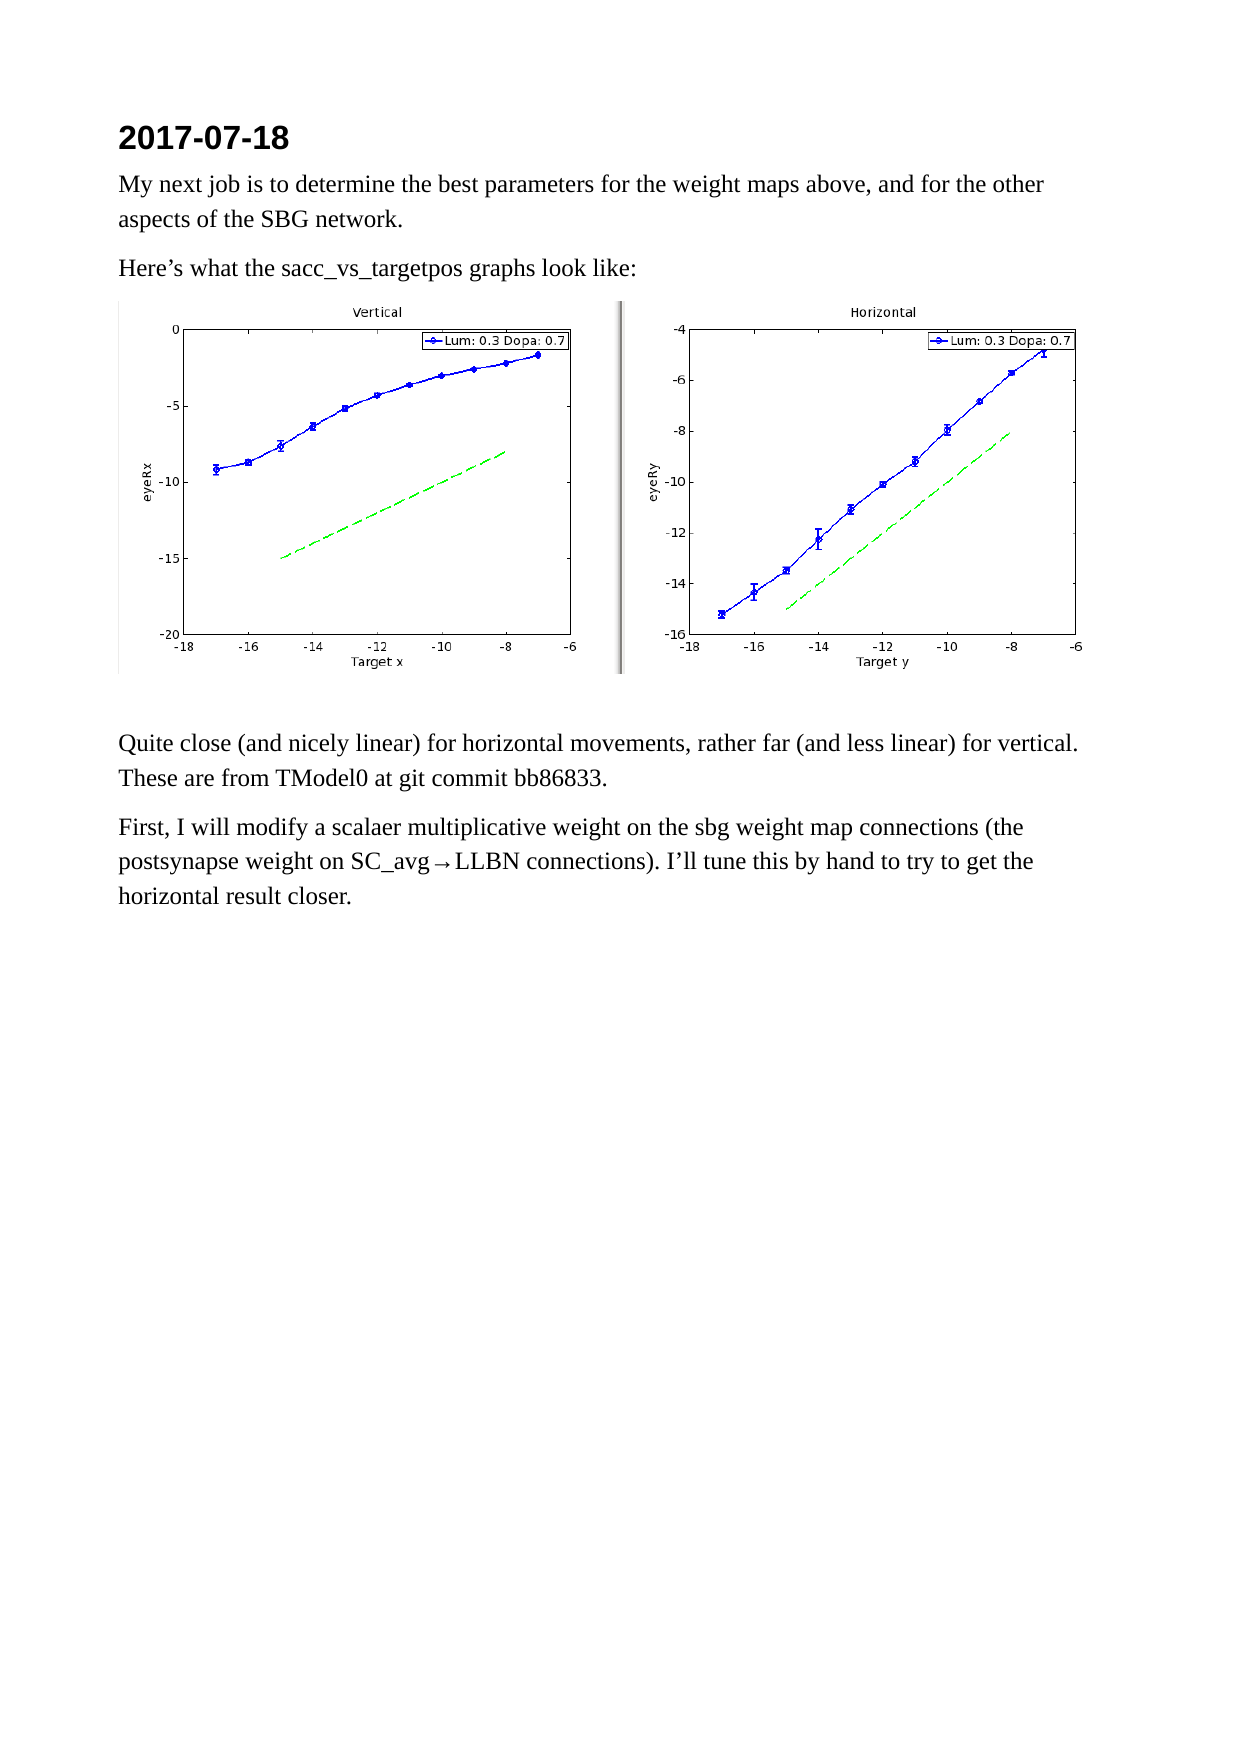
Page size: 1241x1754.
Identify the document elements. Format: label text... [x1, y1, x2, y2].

picture [118, 301, 1123, 674]
text First, I will modify a scalaer multiplicative weight on the sbg weight map connections (the postsynapse weight on SC_avg→LLBN connections). I’ll tune this by hand to try to get the horizontal result closer. [118, 812, 1122, 909]
text Here’s what the sacc_vs_targetpos graphs look like: [118, 253, 1122, 282]
text Quite close (and nicely linear) for horizontal movements, rather far (and less linear) for vertical. These are from TModel0 at git commit bb86833. [118, 728, 1122, 792]
text My next job is to determine the best parameters for the weight maps above, and for the other aspects of the SBG network. [118, 169, 1122, 232]
subtitle 2017-07-18 [118, 118, 1122, 157]
